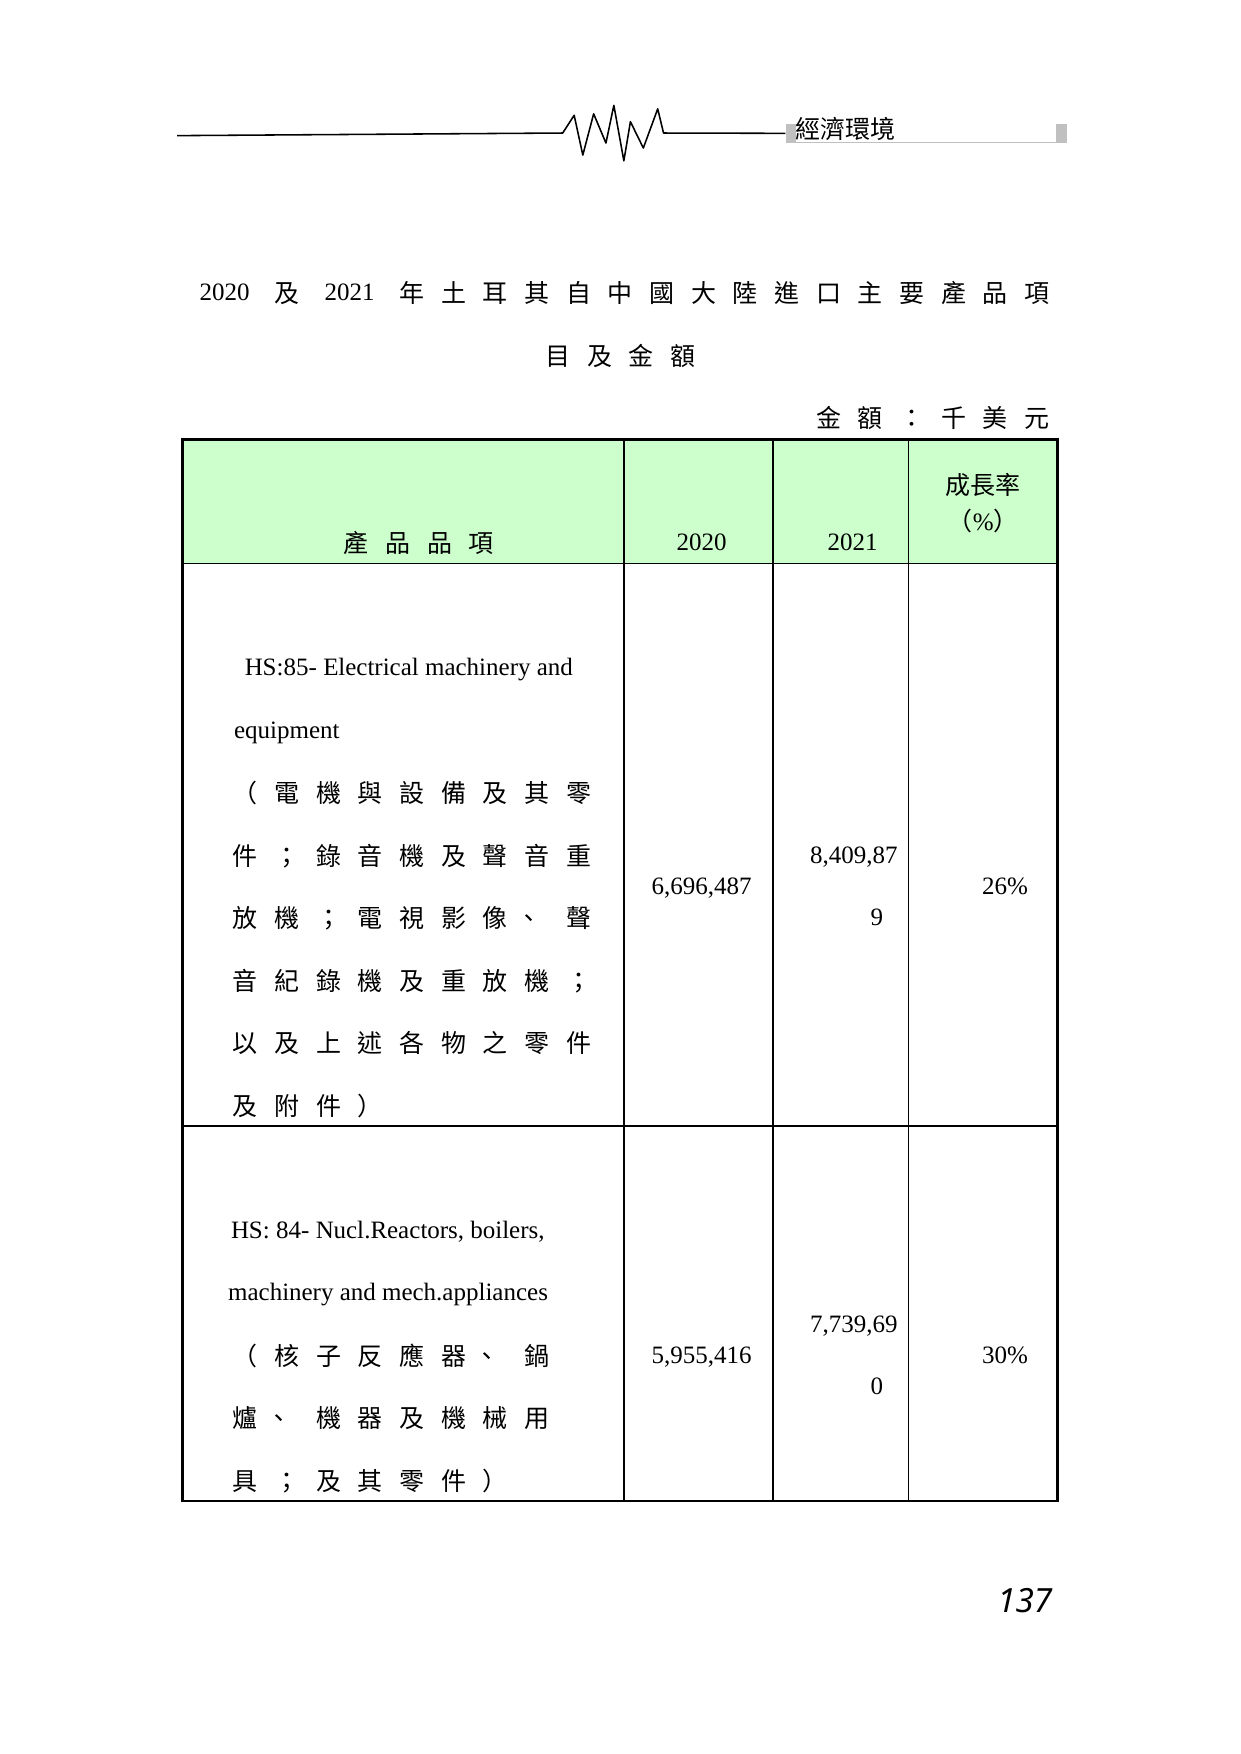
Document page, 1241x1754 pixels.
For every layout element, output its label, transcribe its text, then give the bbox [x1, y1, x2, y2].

table_header 成長率（%） [909, 441, 1056, 563]
table_header 產品品項 [184, 441, 623, 563]
text 金額：千美元 [183, 375, 1058, 438]
table_cell HS: 84- Nucl.Reactors, boilers, machinery and mech.appliances （核子反應器、鍋爐、機器及機械用具；及其零件） [184, 1127, 623, 1500]
table_header 2020 [625, 441, 772, 563]
table_cell 6,696,487 [625, 564, 772, 1125]
table_header 2021 [774, 441, 908, 563]
table_cell 30% [909, 1127, 1056, 1500]
table_cell 8,409,879 [774, 564, 908, 1125]
table_cell 5,955,416 [625, 1127, 772, 1500]
text 2020及2021年土耳其自中國大陸進口主要產品項目及金額 [183, 250, 1058, 375]
table_cell HS:85- Electrical machinery and equipment （電機與設備及其零件；錄音機及聲音重放機；電視影像、聲音紀錄機及重放機；以及上述各物之零件及附件） [184, 564, 623, 1125]
table_cell 26% [909, 564, 1056, 1125]
table_cell 7,739,690 [774, 1127, 908, 1500]
